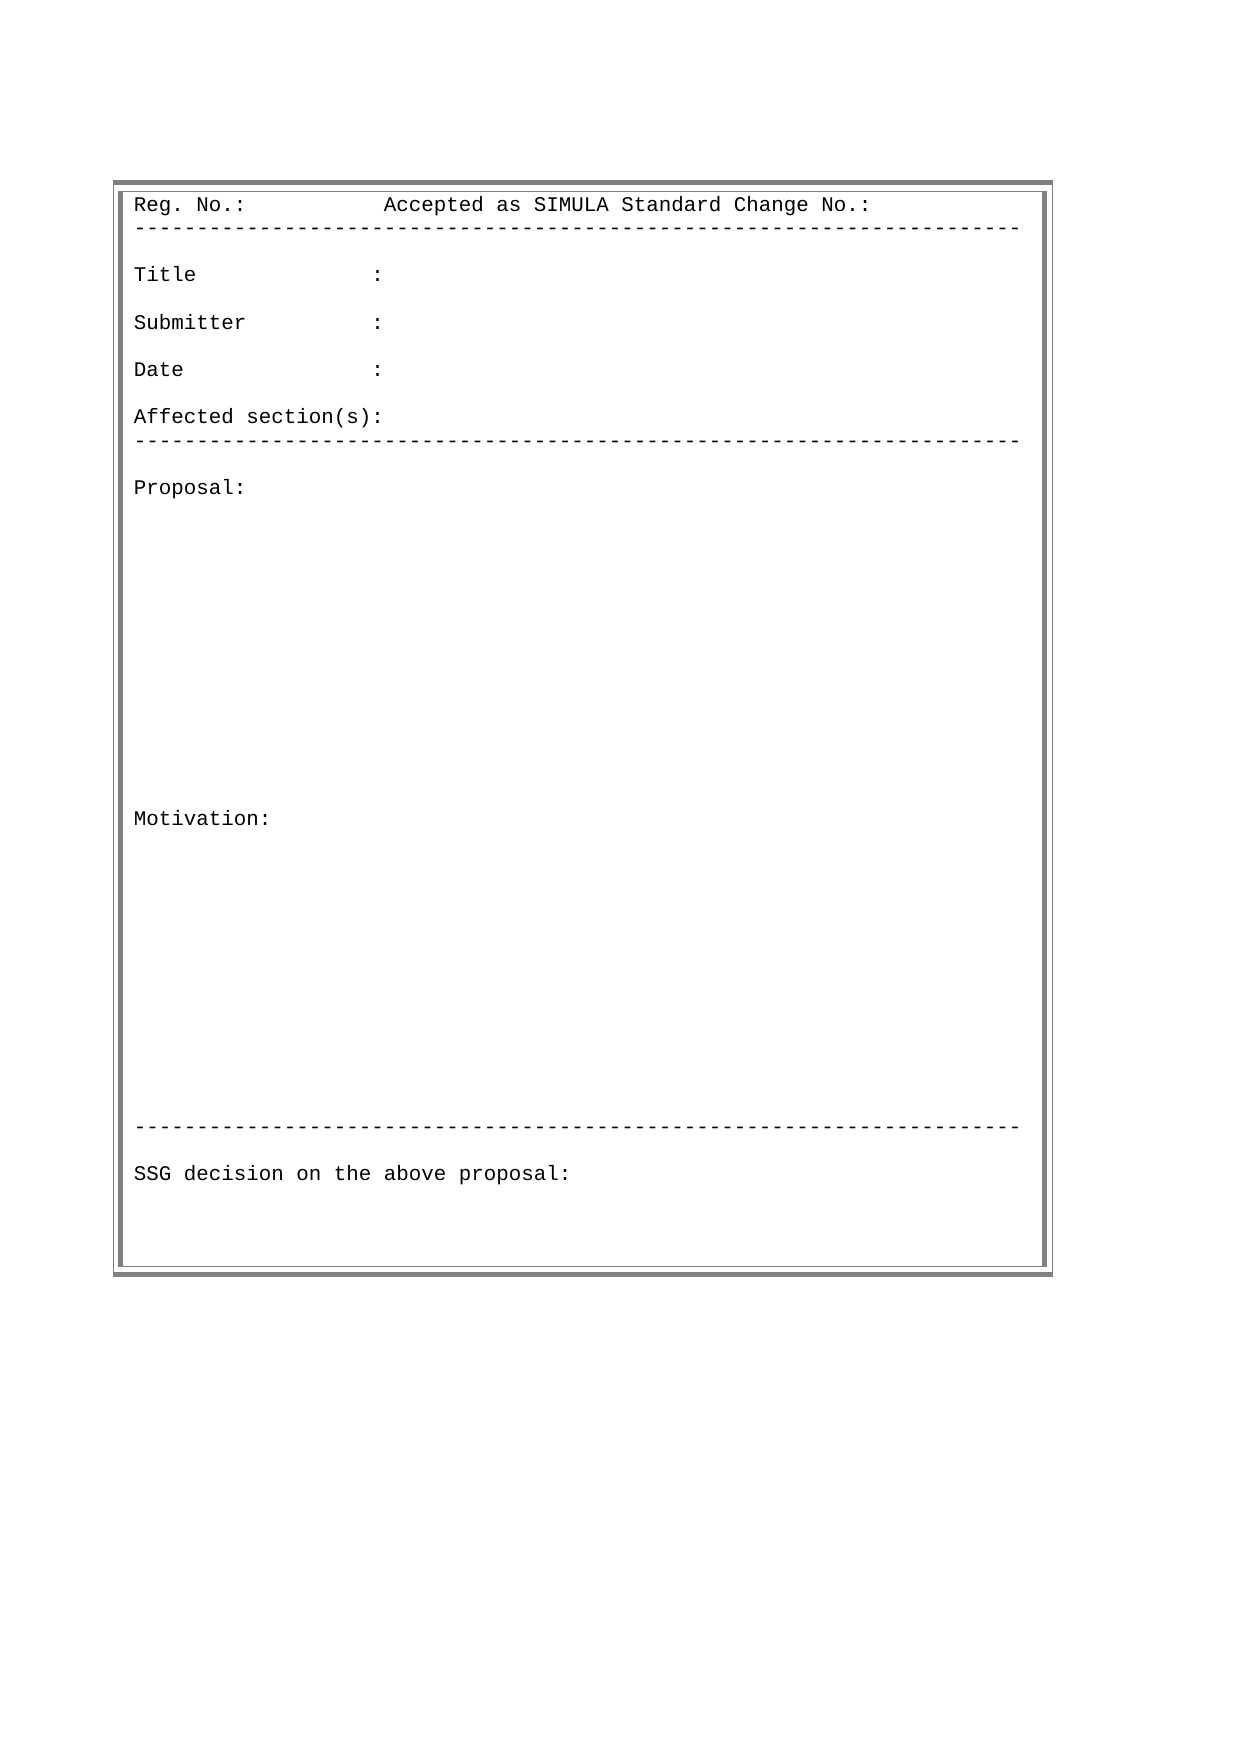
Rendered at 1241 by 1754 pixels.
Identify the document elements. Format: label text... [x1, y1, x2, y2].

table_header Reg. No.: Accepted as SIMULA Standard Change No.: ----------------------------------------------------------------------- Title : Submitter : Date : Affected section(s): ----------------------------------------------------------------------- Proposal: Motivation: ----------------------------------------------------------------------- SSG decision on the above proposal: [123, 192, 1042, 1266]
